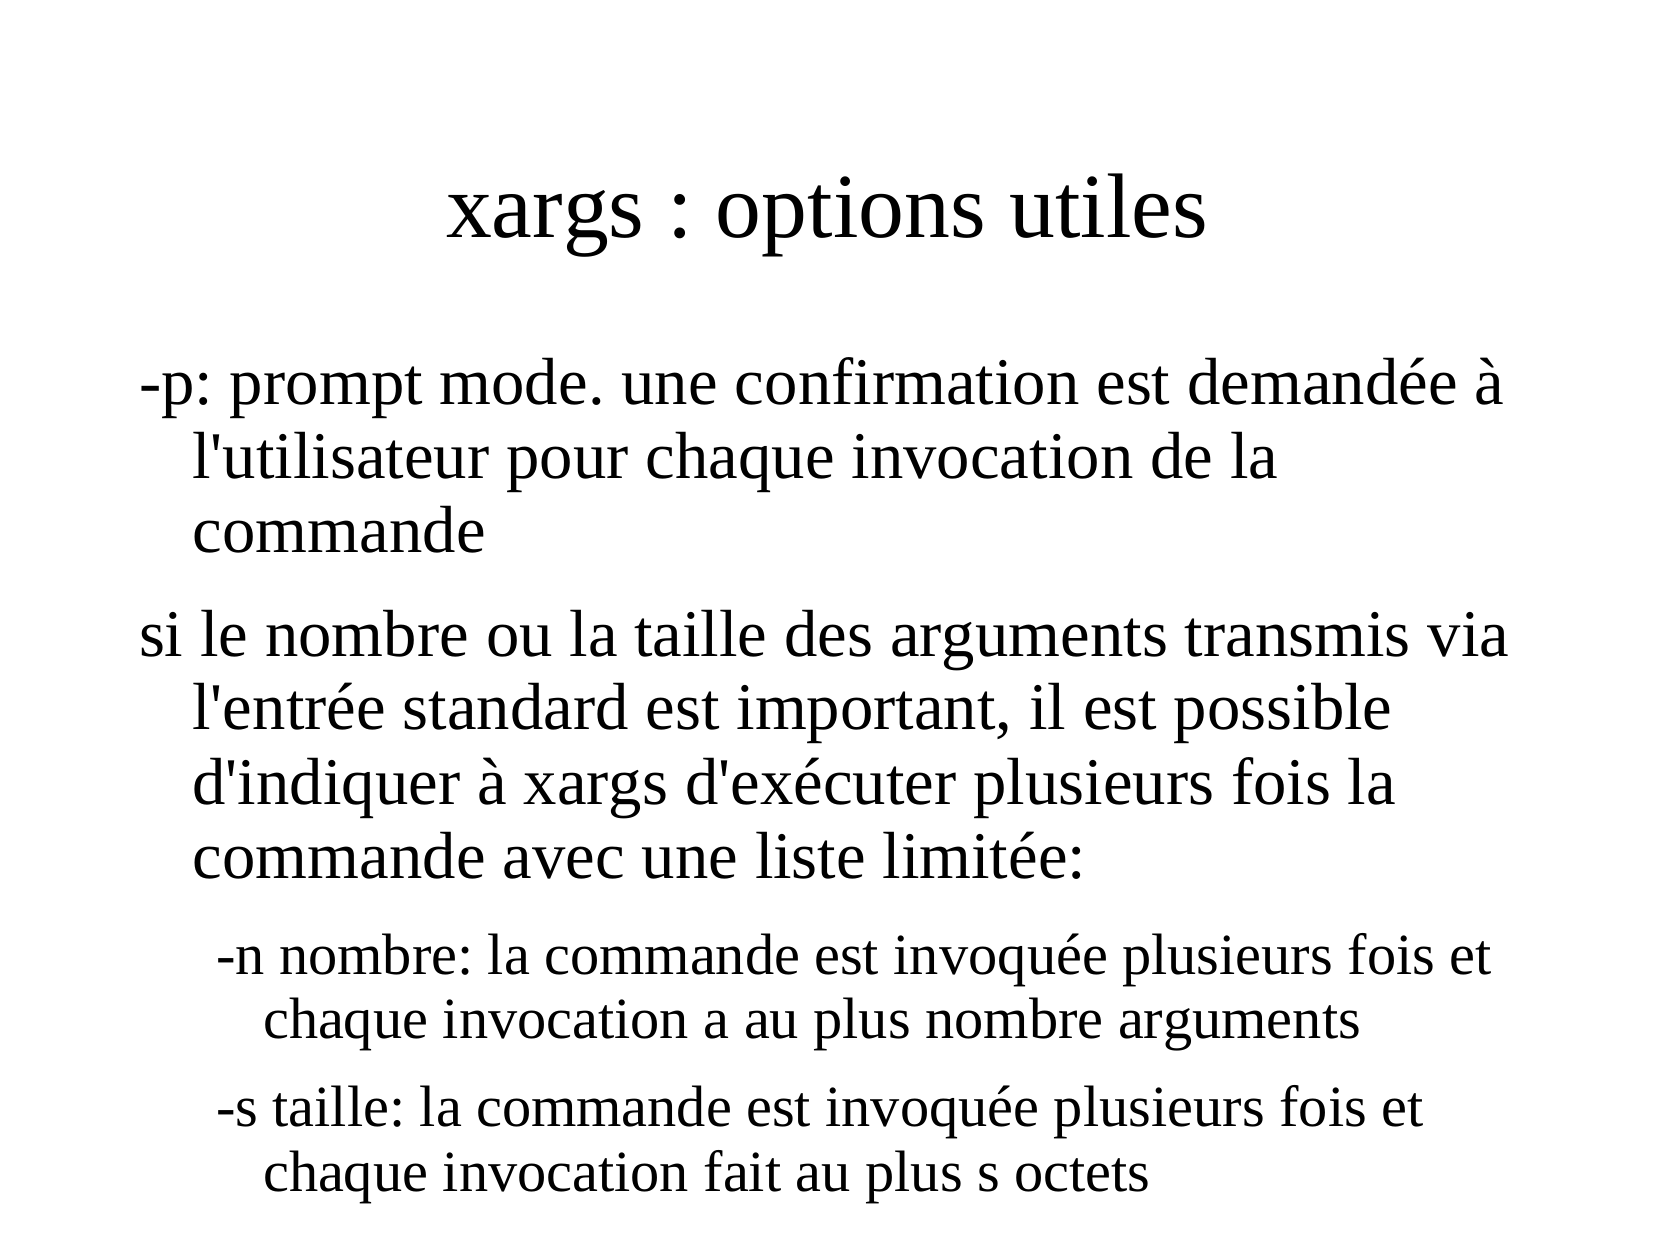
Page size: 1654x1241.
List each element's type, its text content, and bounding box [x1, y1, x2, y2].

list -p: prompt mode. une confirmation est demandée à l'utilisateur pour chaque invocation de la commande si le nombre ou la taille des arguments transmis via l'entrée standard est important, il est possible d'indiquer à xargs d'exécuter plusieurs fois la commande avec une liste limitée: -n nombre: la commande est invoquée plusieurs fois et chaque invocation a au plus nombre arguments -s taille: la commande est invoquée plusieurs fois et chaque invocation fait au plus s octets [121, 344, 1534, 1208]
title xargs : options utiles [121, 102, 1534, 311]
